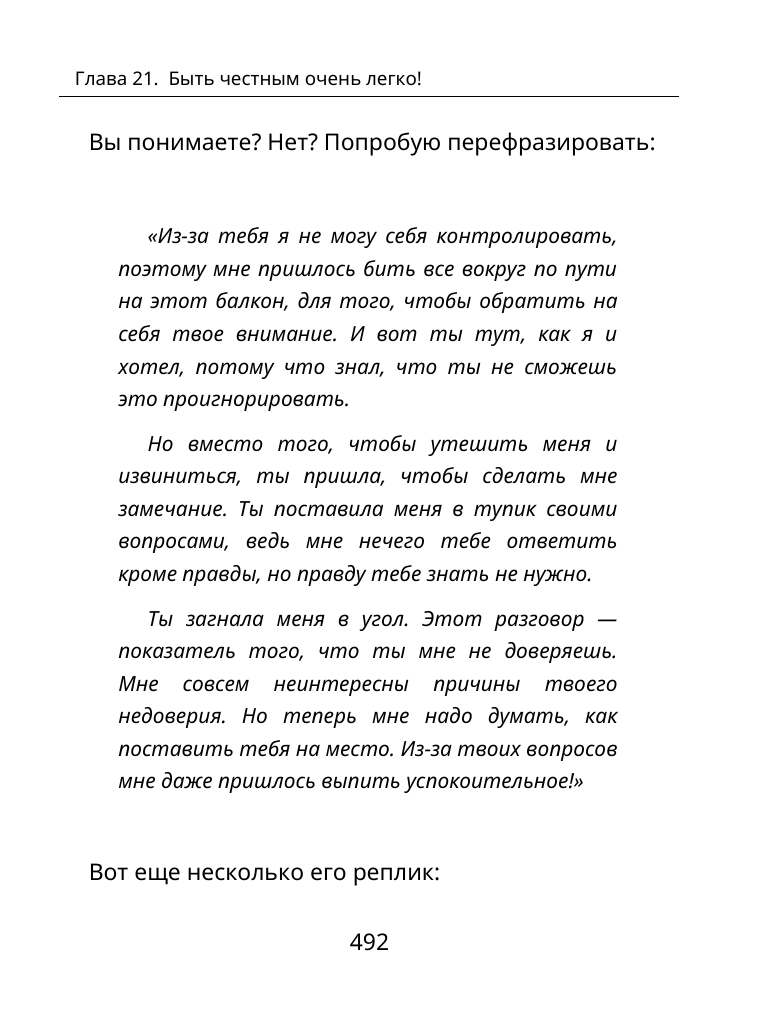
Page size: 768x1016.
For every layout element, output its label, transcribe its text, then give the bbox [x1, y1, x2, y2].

text «Из-за тебя я не могу себя контролировать, поэтому мне пришлось бить все вокруг по пути на этот балкон, для того, чтобы обратить на себя твое внимание. И вот ты тут, как я и хотел, потому что знал, что ты не сможешь это проигнорировать. [118, 221, 620, 413]
text Вот еще несколько его реплик: [59, 855, 679, 887]
text Вы понимаете? Нет? Попробую перефразировать: [59, 126, 679, 157]
text Но вместо того, чтобы утешить меня и извиниться, ты пришла, чтобы сделать мне замечание. Ты поставила меня в тупик своими вопросами, ведь мне нечего тебе ответить кроме правды, но правду тебе знать не нужно. [118, 429, 620, 588]
text Ты загнала меня в угол. Этот разговор — показатель того, что ты мне не доверяешь. Мне совсем неинтересны причины твоего недоверия. Но теперь мне надо думать, как поставить тебя на место. Из-за твоих вопросов мне даже пришлось выпить успокоительное!» [118, 604, 620, 795]
